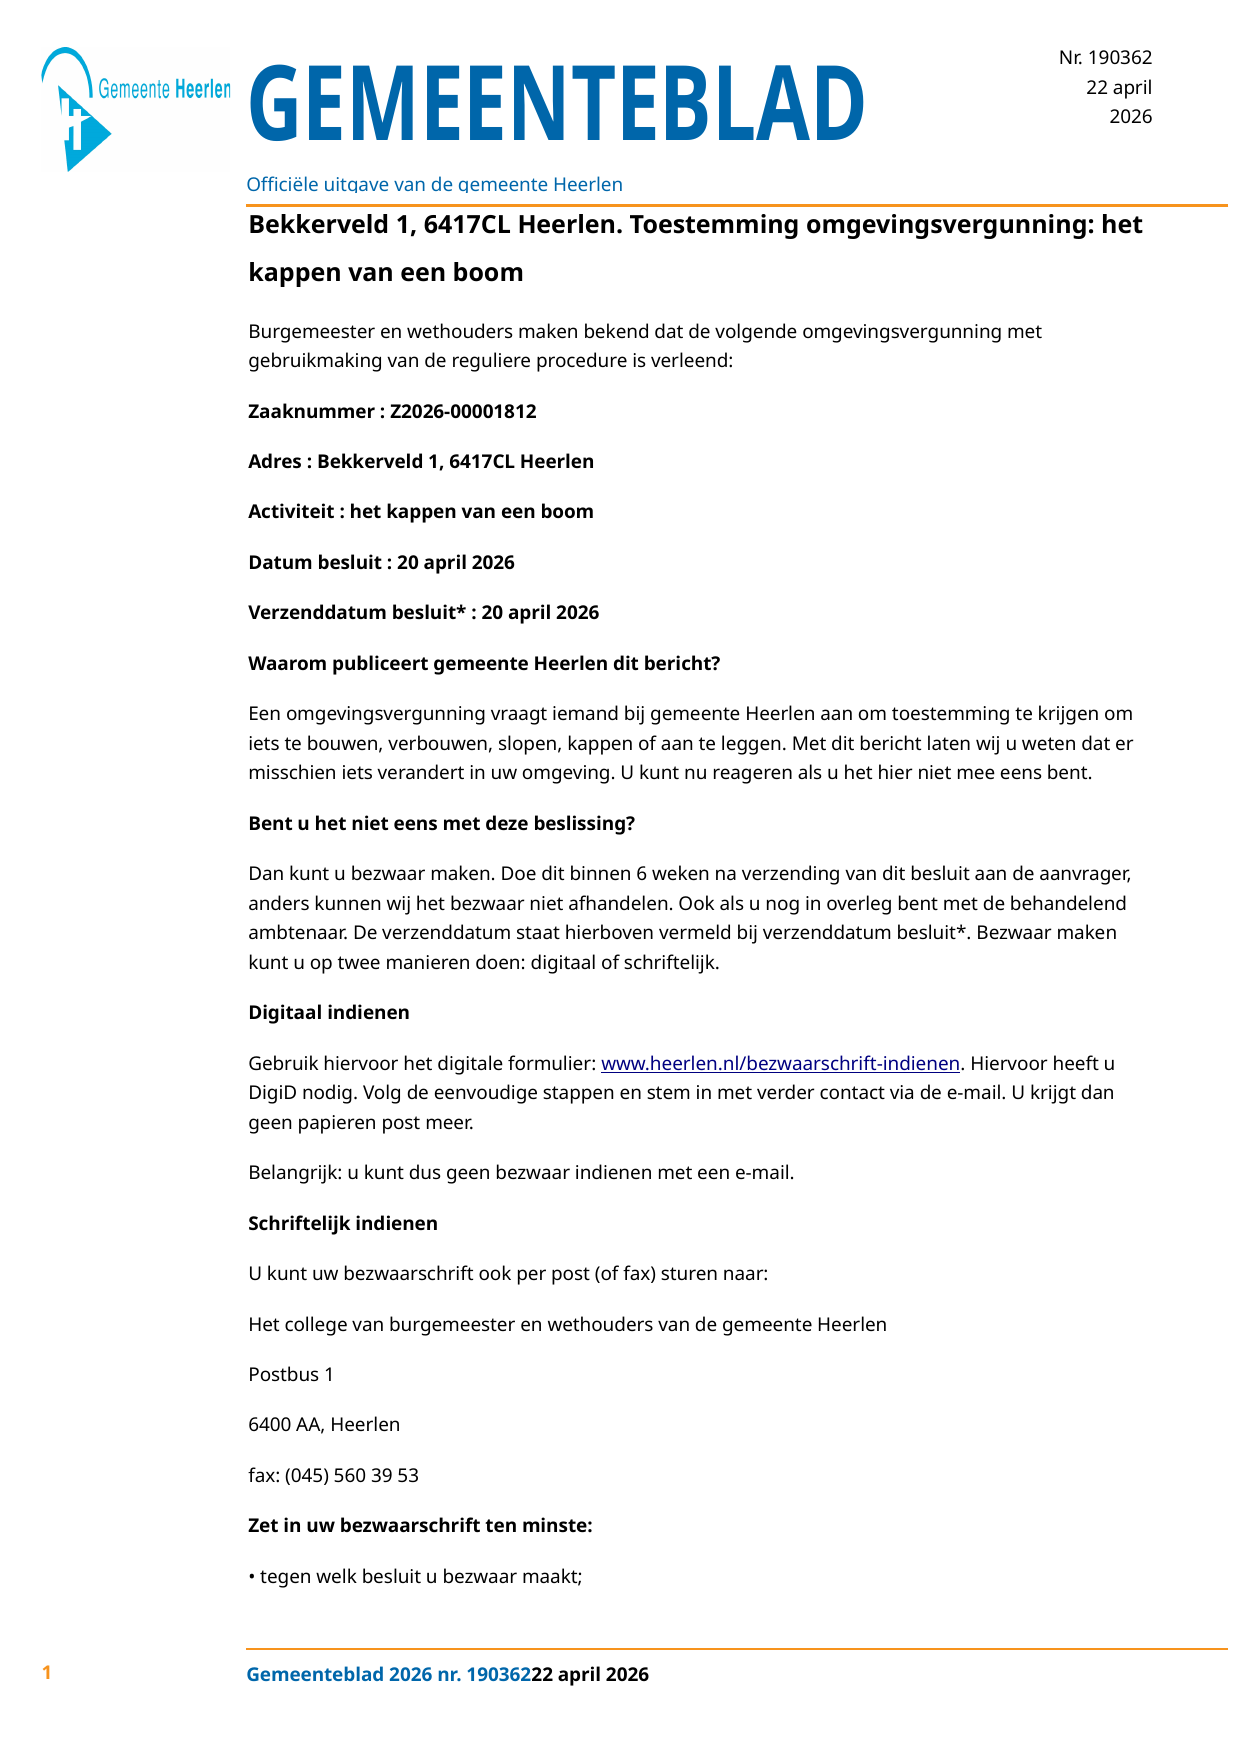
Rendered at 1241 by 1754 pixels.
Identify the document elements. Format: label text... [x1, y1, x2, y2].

text Burgemeester en wethouders maken bekend dat de volgende omgevingsvergunning met gebruikmaking van de reguliere procedure is verleend: [248, 318, 1152, 373]
text Gebruik hiervoor het digitale formulier: www.heerlen.nl/bezwaarschrift-indienen. Hiervoor heeft u DigiD nodig. Volg de eenvoudige stappen en stem in met verder contact via de e-mail. U krijgt dan geen papieren post meer. [248, 1050, 1152, 1135]
text • tegen welk besluit u bezwaar maakt; [248, 1563, 1152, 1589]
text Digitaal indienen [248, 999, 1152, 1025]
text Activiteit : het kappen van een boom [248, 499, 1152, 524]
text Zet in uw bezwaarschrift ten minste: [248, 1512, 1152, 1538]
text Postbus 1 [248, 1361, 1152, 1387]
text fax: (045) 560 39 53 [248, 1462, 1152, 1488]
picture [41, 47, 231, 172]
text Dan kunt u bezwaar maken. Doe dit binnen 6 weken na verzending van dit besluit aan de aanvrager, anders kunnen wij het bezwaar niet afhandelen. Ook als u nog in overleg bent met de behandelend ambtenaar. De verzenddatum staat hierboven vermeld bij verzenddatum besluit*. Bezwaar maken kunt u op twee manieren doen: digitaal of schriftelijk. [248, 860, 1152, 975]
text Een omgevingsvergunning vraagt iemand bij gemeente Heerlen aan om toestemming te krijgen om iets te bouwen, verbouwen, slopen, kappen of aan te leggen. Met dit bericht laten wij u weten dat er misschien iets verandert in uw omgeving. U kunt nu reageren als u het hier niet mee eens bent. [248, 700, 1152, 785]
text Het college van burgemeester en wethouders van de gemeente Heerlen [248, 1311, 1152, 1337]
picture [41, 47, 59, 70]
text 6400 AA, Heerlen [248, 1412, 1152, 1437]
text Bekkerveld 1, 6417CL Heerlen. Toestemming omgevingsvergunning: het kappen van een boom [248, 207, 1152, 288]
text U kunt uw bezwaarschrift ook per post (of fax) sturen naar: [248, 1260, 1152, 1286]
text Schriftelijk indienen [248, 1210, 1152, 1236]
text Zaaknummer : Z2026-00001812 [248, 398, 1152, 424]
text Waarom publiceert gemeente Heerlen dit bericht? [248, 650, 1152, 676]
text Bent u het niet eens met deze beslissing? [248, 810, 1152, 836]
text Belangrijk: u kunt dus geen bezwaar indienen met een e-mail. [248, 1159, 1152, 1185]
text Verzenddatum besluit* : 20 april 2026 [248, 599, 1152, 625]
text Datum besluit : 20 april 2026 [248, 549, 1152, 575]
text Adres : Bekkerveld 1, 6417CL Heerlen [248, 448, 1152, 474]
